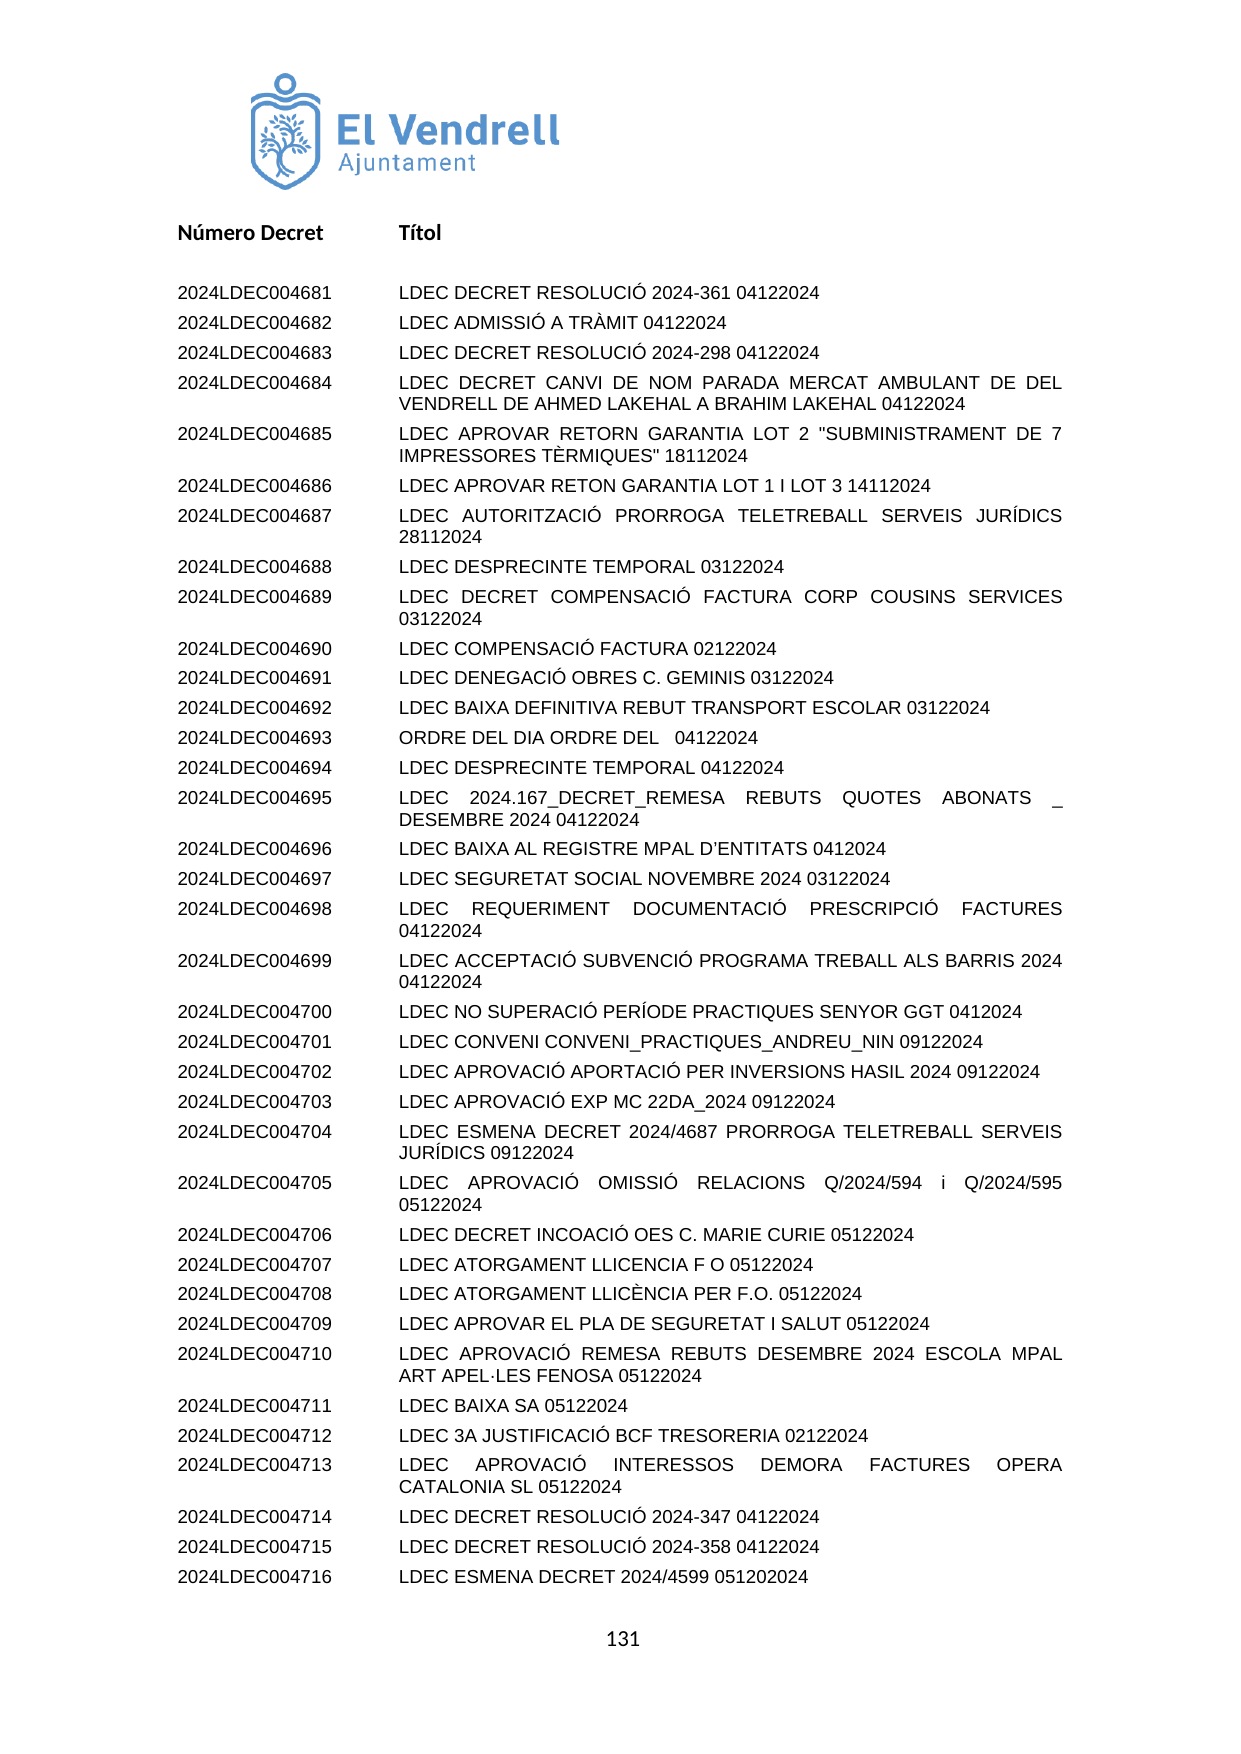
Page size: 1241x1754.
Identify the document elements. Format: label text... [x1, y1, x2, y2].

text 2024LDEC004689 LDEC DECRET COMPENSACIÓ FACTURA CORP COUSINS SERVICES 03122024 [177, 586, 1063, 629]
text 2024LDEC004684 LDEC DECRET CANVI DE NOM PARADA MERCAT AMBULANT DE DEL VENDRELL DE AHMED LAKEHAL A BRAHIM LAKEHAL 04122024 [177, 372, 1063, 415]
text 2024LDEC004681 LDEC DECRET RESOLUCIÓ 2024-361 04122024 [177, 282, 1063, 303]
text 2024LDEC004703 LDEC APROVACIÓ EXP MC 22DA_2024 09122024 [177, 1091, 1063, 1112]
text 2024LDEC004694 LDEC DESPRECINTE TEMPORAL 04122024 [177, 757, 1063, 778]
text 2024LDEC004699 LDEC ACCEPTACIÓ SUBVENCIÓ PROGRAMA TREBALL ALS BARRIS 2024 04122024 [177, 949, 1063, 993]
text 2024LDEC004682 LDEC ADMISSIÓ A TRÀMIT 04122024 [177, 312, 1063, 333]
text 2024LDEC004706 LDEC DECRET INCOACIÓ OES C. MARIE CURIE 05122024 [177, 1223, 1063, 1245]
text 2024LDEC004701 LDEC CONVENI CONVENI_PRACTIQUES_ANDREU_NIN 09122024 [177, 1031, 1063, 1052]
text 2024LDEC004708 LDEC ATORGAMENT LLICÈNCIA PER F.O. 05122024 [177, 1283, 1063, 1305]
text 2024LDEC004687 LDEC AUTORITZACIÓ PRORROGA TELETREBALL SERVEIS JURÍDICS 28112024 [177, 504, 1063, 548]
text 2024LDEC004692 LDEC BAIXA DEFINITIVA REBUT TRANSPORT ESCOLAR 03122024 [177, 697, 1063, 719]
text 2024LDEC004688 LDEC DESPRECINTE TEMPORAL 03122024 [177, 556, 1063, 577]
text 2024LDEC004704 LDEC ESMENA DECRET 2024/4687 PRORROGA TELETREBALL SERVEIS JURÍDICS 09122024 [177, 1121, 1063, 1164]
text 2024LDEC004697 LDEC SEGURETAT SOCIAL NOVEMBRE 2024 03122024 [177, 868, 1063, 890]
text 2024LDEC004707 LDEC ATORGAMENT LLICENCIA F O 05122024 [177, 1253, 1063, 1275]
text 2024LDEC004696 LDEC BAIXA AL REGISTRE MPAL D’ENTITATS 0412024 [177, 838, 1063, 860]
text 2024LDEC004683 LDEC DECRET RESOLUCIÓ 2024-298 04122024 [177, 342, 1063, 363]
text 2024LDEC004698 LDEC REQUERIMENT DOCUMENTACIÓ PRESCRIPCIÓ FACTURES 04122024 [177, 898, 1063, 941]
text 2024LDEC004686 LDEC APROVAR RETON GARANTIA LOT 1 I LOT 3 14112024 [177, 474, 1063, 496]
text 2024LDEC004713 LDEC APROVACIÓ INTERESSOS DEMORA FACTURES OPERA CATALONIA SL 05122024 [177, 1454, 1063, 1497]
text 2024LDEC004714 LDEC DECRET RESOLUCIÓ 2024-347 04122024 [177, 1506, 1063, 1527]
text 2024LDEC004693 ORDRE DEL DIA ORDRE DEL 04122024 [177, 727, 1063, 748]
text 2024LDEC004711 LDEC BAIXA SA 05122024 [177, 1394, 1063, 1416]
text 2024LDEC004705 LDEC APROVACIÓ OMISSIÓ RELACIONS Q/2024/594 i Q/2024/595 05122024 [177, 1172, 1063, 1215]
text 2024LDEC004715 LDEC DECRET RESOLUCIÓ 2024-358 04122024 [177, 1536, 1063, 1557]
text 2024LDEC004695 LDEC 2024.167_DECRET_REMESA REBUTS QUOTES ABONATS _ DESEMBRE 2024 04122024 [177, 787, 1063, 830]
text 2024LDEC004691 LDEC DENEGACIÓ OBRES C. GEMINIS 03122024 [177, 667, 1063, 689]
text 2024LDEC004690 LDEC COMPENSACIÓ FACTURA 02122024 [177, 637, 1063, 659]
text 2024LDEC004685 LDEC APROVAR RETORN GARANTIA LOT 2 "SUBMINISTRAMENT DE 7 IMPRESSORES TÈRMIQUES" 18112024 [177, 423, 1063, 466]
text 2024LDEC004709 LDEC APROVAR EL PLA DE SEGURETAT I SALUT 05122024 [177, 1313, 1063, 1335]
text 2024LDEC004710 LDEC APROVACIÓ REMESA REBUTS DESEMBRE 2024 ESCOLA MPAL ART APEL·LES FENOSA 05122024 [177, 1343, 1063, 1386]
text 2024LDEC004700 LDEC NO SUPERACIÓ PERÍODE PRACTIQUES SENYOR GGT 0412024 [177, 1001, 1063, 1022]
text 2024LDEC004712 LDEC 3A JUSTIFICACIÓ BCF TRESORERIA 02122024 [177, 1424, 1063, 1446]
picture [251, 73, 560, 190]
text 2024LDEC004702 LDEC APROVACIÓ APORTACIÓ PER INVERSIONS HASIL 2024 09122024 [177, 1061, 1063, 1082]
text 2024LDEC004716 LDEC ESMENA DECRET 2024/4599 051202024 [177, 1566, 1063, 1587]
